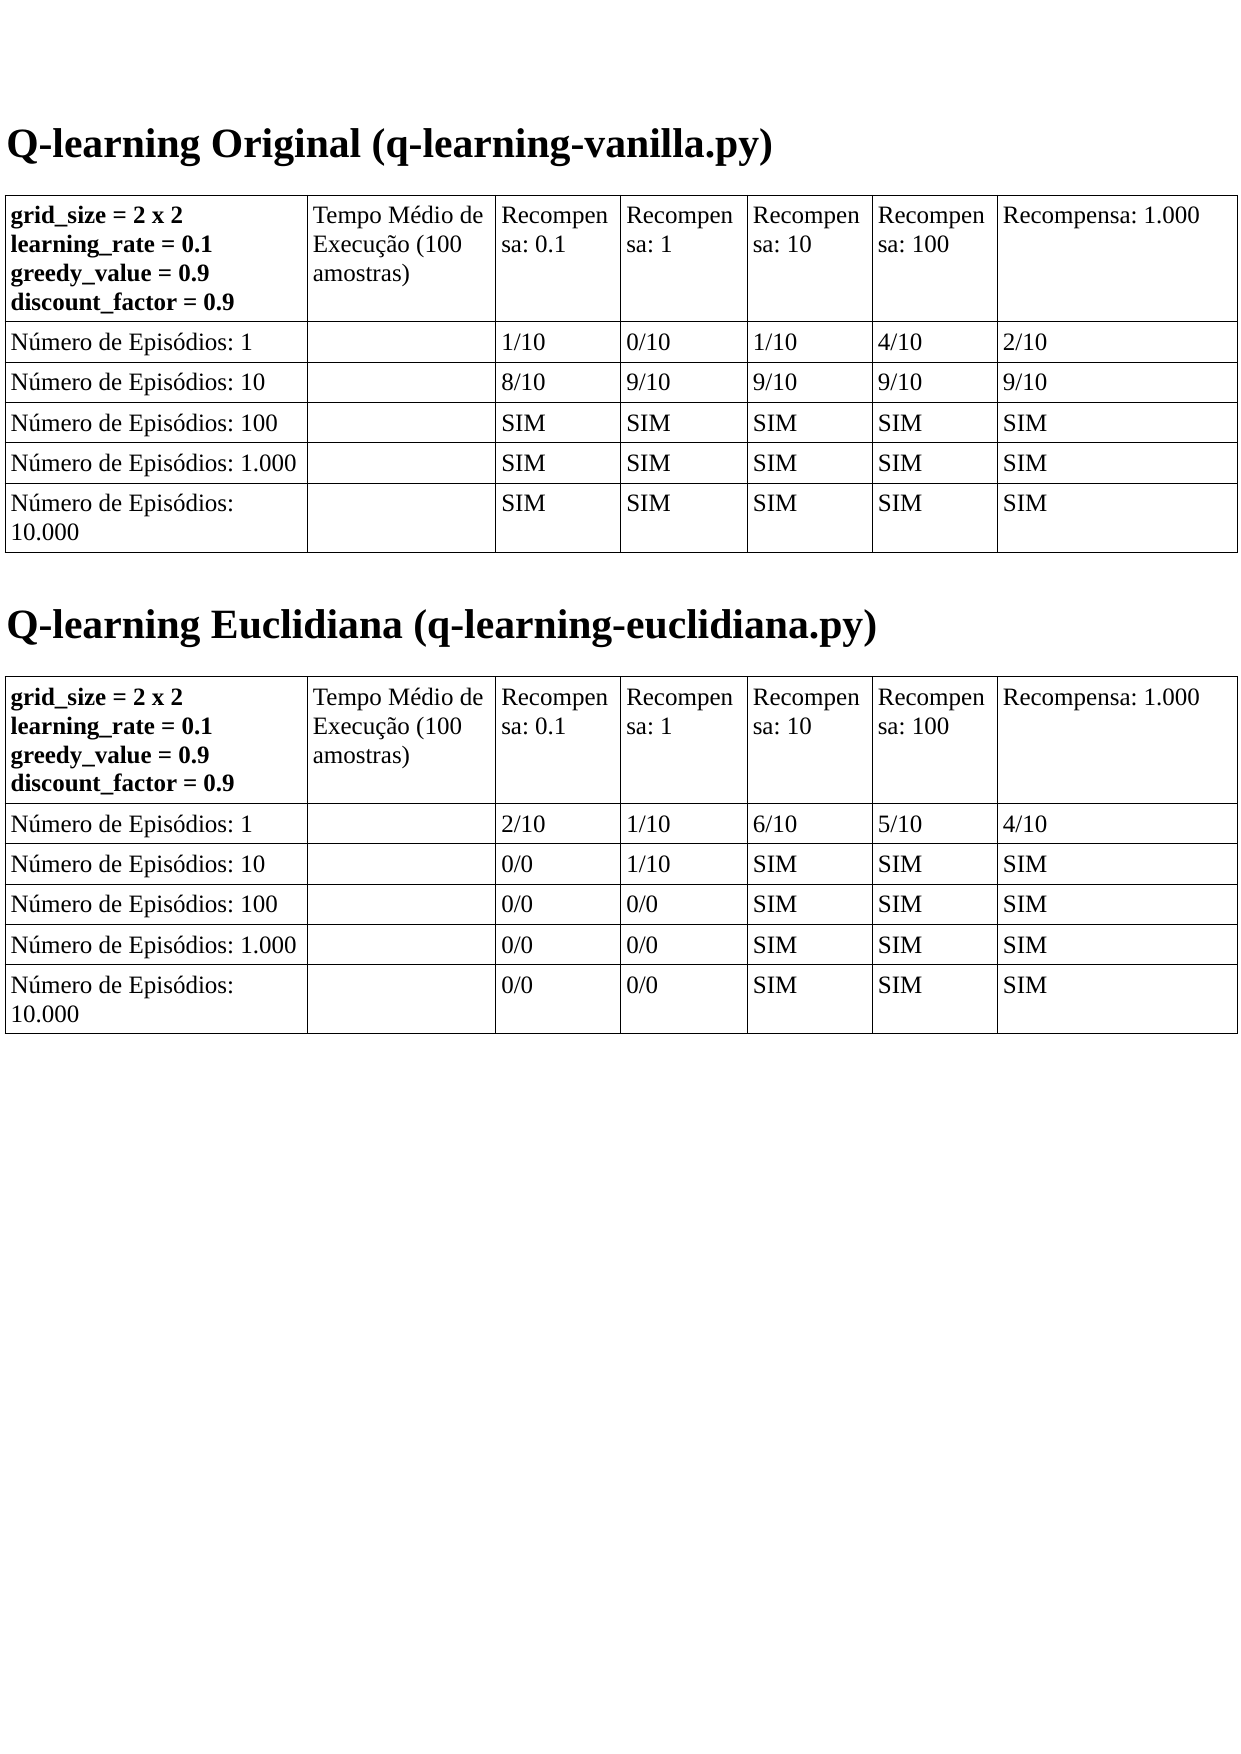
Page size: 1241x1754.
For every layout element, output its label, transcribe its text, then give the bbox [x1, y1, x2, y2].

table_cell Número de Episódios: 1 [6, 322, 307, 362]
table_cell [308, 322, 495, 362]
table_cell SIM [998, 403, 1237, 442]
table_cell SIM [998, 885, 1237, 924]
text Q-learning Euclidiana (q-learning-euclidiana.py) [6, 600, 1234, 648]
table_cell SIM [873, 403, 997, 442]
table_header Recompensa: 1.000 [998, 677, 1237, 803]
table_cell 2/10 [496, 804, 620, 843]
table_header Recompensa: 1 [621, 196, 747, 321]
table_cell SIM [621, 443, 747, 483]
table_cell 0/10 [621, 322, 747, 362]
table_cell 9/10 [998, 363, 1237, 402]
table_header grid_size = 2 x 2 learning_rate = 0.1 greedy_value = 0.9 discount_factor = 0.9 [6, 196, 307, 321]
table_cell SIM [621, 403, 747, 442]
table_cell SIM [748, 403, 872, 442]
table_cell [308, 804, 495, 843]
table_header grid_size = 2 x 2 learning_rate = 0.1 greedy_value = 0.9 discount_factor = 0.9 [6, 677, 307, 803]
table_cell 0/0 [496, 925, 620, 964]
table_cell 0/0 [496, 844, 620, 883]
table_cell [308, 363, 495, 402]
table_cell SIM [998, 844, 1237, 883]
table_cell 6/10 [748, 804, 872, 843]
table_cell [308, 844, 495, 883]
table_header Tempo Médio de Execução (100 amostras) [308, 677, 495, 803]
table_header Recompensa: 100 [873, 196, 997, 321]
table_cell Número de Episódios: 10.000 [6, 965, 307, 1033]
table_cell [308, 443, 495, 483]
table_cell 9/10 [621, 363, 747, 402]
table_header Recompensa: 100 [873, 677, 997, 803]
table_cell 5/10 [873, 804, 997, 843]
table_cell 1/10 [496, 322, 620, 362]
table_cell 1/10 [748, 322, 872, 362]
table_cell [308, 885, 495, 924]
table_cell Número de Episódios: 1 [6, 804, 307, 843]
table_header Recompensa: 10 [748, 196, 872, 321]
table_cell SIM [748, 844, 872, 883]
table_cell SIM [998, 443, 1237, 483]
table_cell SIM [748, 443, 872, 483]
table_cell SIM [873, 484, 997, 552]
table_cell SIM [496, 484, 620, 552]
table_cell 1/10 [621, 804, 747, 843]
table_cell [308, 403, 495, 442]
table_cell 1/10 [621, 844, 747, 883]
table_cell SIM [748, 965, 872, 1033]
table_cell Número de Episódios: 10 [6, 363, 307, 402]
table_cell Número de Episódios: 1.000 [6, 925, 307, 964]
table_cell 0/0 [621, 885, 747, 924]
table_header Tempo Médio de Execução (100 amostras) [308, 196, 495, 321]
table_header Recompensa: 1.000 [998, 196, 1237, 321]
text Q-learning Original (q-learning-vanilla.py) [6, 118, 1234, 166]
table_cell [308, 484, 495, 552]
table_cell 9/10 [748, 363, 872, 402]
table_cell 4/10 [873, 322, 997, 362]
table_cell Número de Episódios: 100 [6, 403, 307, 442]
table_cell SIM [496, 403, 620, 442]
table_cell SIM [748, 925, 872, 964]
table_header Recompensa: 0.1 [496, 196, 620, 321]
table_header Recompensa: 10 [748, 677, 872, 803]
table_cell SIM [748, 484, 872, 552]
table_cell SIM [873, 443, 997, 483]
table_cell SIM [998, 965, 1237, 1033]
table_cell 9/10 [873, 363, 997, 402]
table_cell SIM [748, 885, 872, 924]
table_header Recompensa: 0.1 [496, 677, 620, 803]
table_cell SIM [496, 443, 620, 483]
table_cell SIM [873, 844, 997, 883]
table_cell 0/0 [496, 885, 620, 924]
table_cell 8/10 [496, 363, 620, 402]
table_cell [308, 925, 495, 964]
table_cell 4/10 [998, 804, 1237, 843]
table_cell 0/0 [496, 965, 620, 1033]
table_cell 0/0 [621, 925, 747, 964]
table_cell Número de Episódios: 100 [6, 885, 307, 924]
table_header Recompensa: 1 [621, 677, 747, 803]
table_cell [308, 965, 495, 1033]
table_cell SIM [873, 885, 997, 924]
table_cell 0/0 [621, 965, 747, 1033]
table_cell Número de Episódios: 10 [6, 844, 307, 883]
table_cell Número de Episódios: 1.000 [6, 443, 307, 483]
table_cell SIM [873, 925, 997, 964]
table_cell SIM [873, 965, 997, 1033]
table_cell SIM [998, 925, 1237, 964]
table_cell SIM [998, 484, 1237, 552]
table_cell SIM [621, 484, 747, 552]
table_cell Número de Episódios: 10.000 [6, 484, 307, 552]
table_cell 2/10 [998, 322, 1237, 362]
